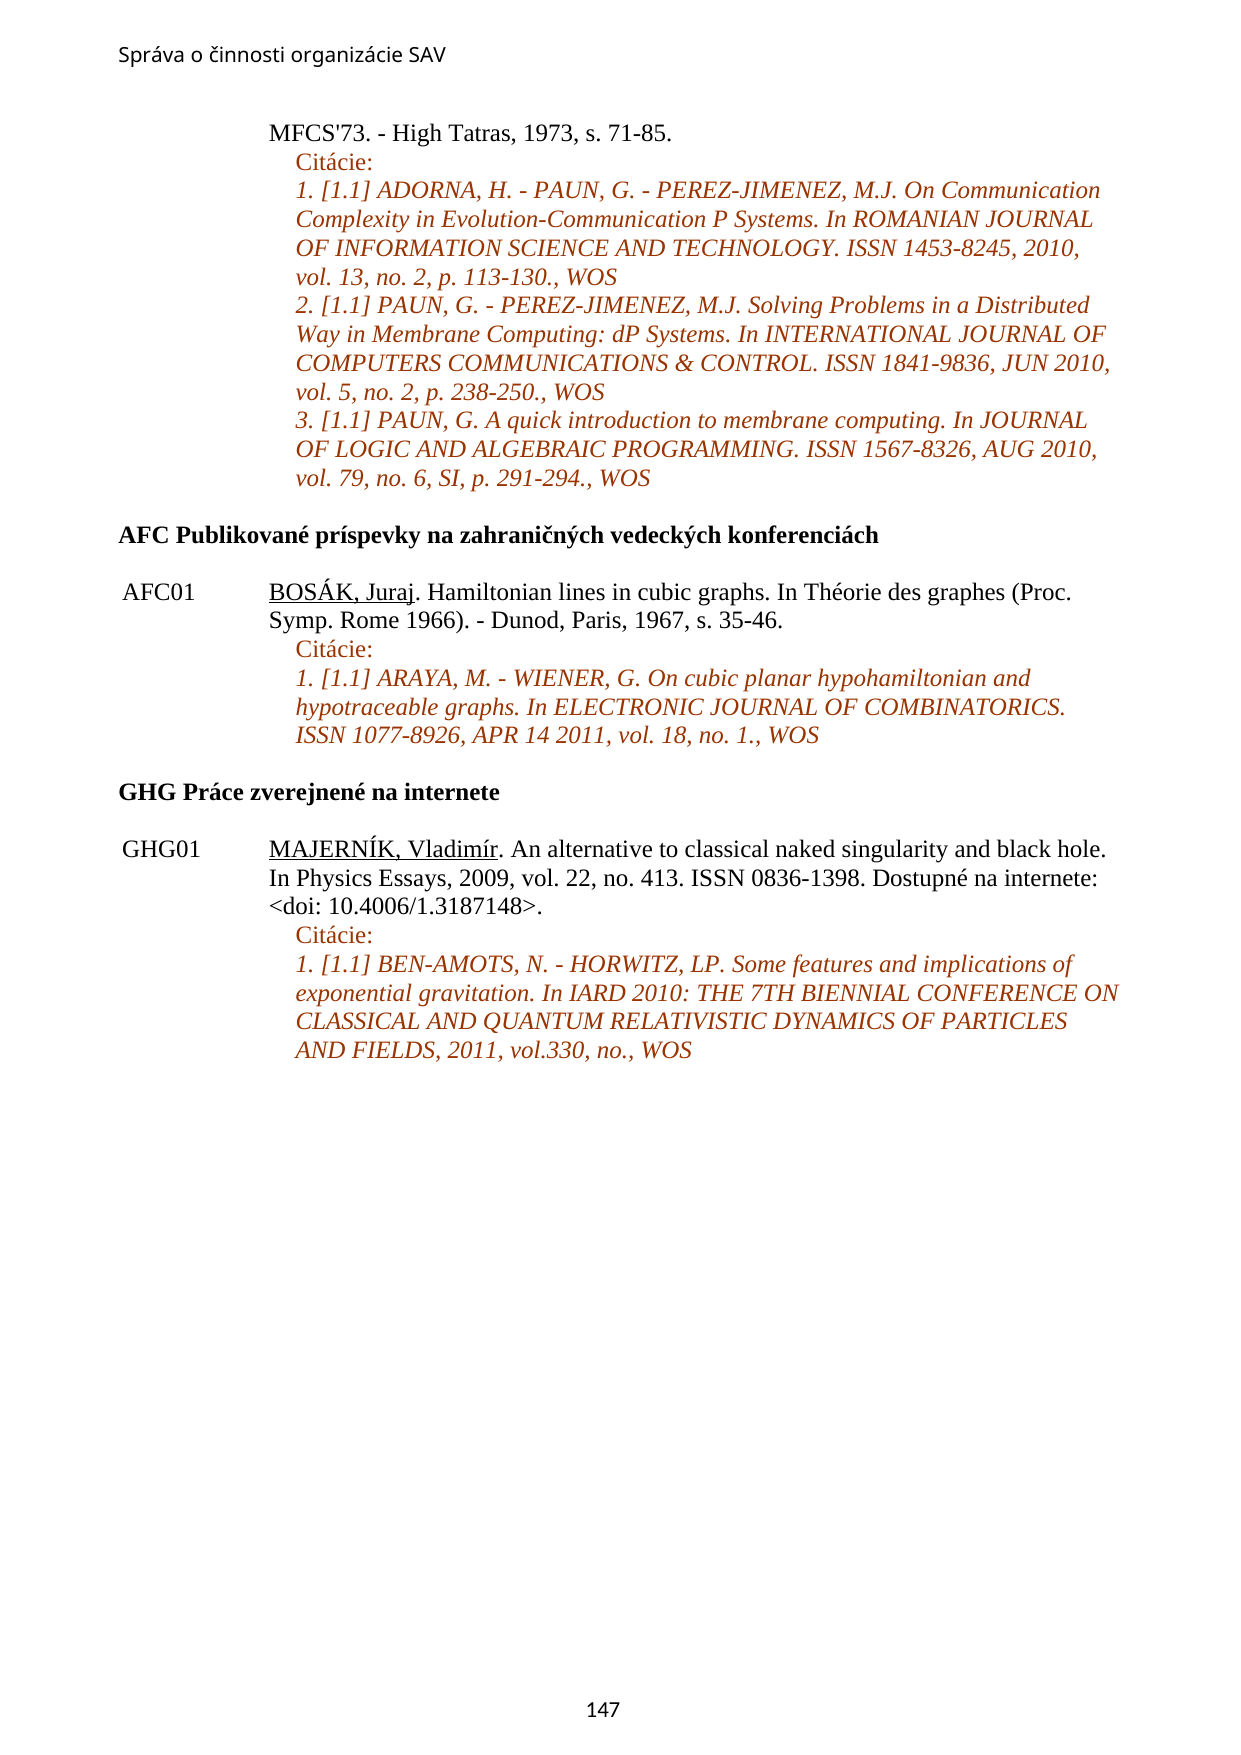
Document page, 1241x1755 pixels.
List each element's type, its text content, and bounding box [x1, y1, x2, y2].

table_header MFCS'73. - High Tatras, 1973, s. 71-85. [269, 118, 1122, 147]
text 1. [1.1] ADORNA, H. - PAUN, G. - PEREZ-JIMENEZ, M.J. On Communication Complexity in Evolution-Communication P Systems. In ROMANIAN JOURNAL OF INFORMATION SCIENCE AND TECHNOLOGY. ISSN 1453-8245, 2010, vol. 13, no. 2, p. 113-130., WOS [295, 176, 1122, 291]
text Citácie: [295, 920, 1122, 949]
table_header BOSÁK, Juraj. Hamiltonian lines in cubic graphs. In Théorie des graphes (Proc. Symp. Rome 1966). - Dunod, Paris, 1967, s. 35-46. [269, 577, 1122, 634]
table_header MAJERNÍK, Vladimír. An alternative to classical naked singularity and black hole. In Physics Essays, 2009, vol. 22, no. 413. ISSN 0836-1398. Dostupné na internete: <doi: 10.4006/1.3187148>. [269, 834, 1122, 920]
text 1. [1.1] BEN-AMOTS, N. - HORWITZ, LP. Some features and implications of exponential gravitation. In IARD 2010: THE 7TH BIENNIAL CONFERENCE ON CLASSICAL AND QUANTUM RELATIVISTIC DYNAMICS OF PARTICLES AND FIELDS, 2011, vol.330, no., WOS [295, 949, 1122, 1064]
text 1. [1.1] ARAYA, M. - WIENER, G. On cubic planar hypohamiltonian and hypotraceable graphs. In ELECTRONIC JOURNAL OF COMBINATORICS. ISSN 1077-8926, APR 14 2011, vol. 18, no. 1., WOS [295, 663, 1122, 777]
text Citácie: [295, 634, 1122, 663]
text AFC Publikované príspevky na zahraničných vedeckých konferenciách [118, 520, 1122, 577]
table_header [122, 118, 269, 147]
table_header AFC01 [122, 577, 269, 634]
text 2. [1.1] PAUN, G. - PEREZ-JIMENEZ, M.J. Solving Problems in a Distributed Way in Membrane Computing: dP Systems. In INTERNATIONAL JOURNAL OF COMPUTERS COMMUNICATIONS & CONTROL. ISSN 1841-9836, JUN 2010, vol. 5, no. 2, p. 238-250., WOS [295, 291, 1122, 406]
table_header GHG01 [122, 834, 269, 920]
text GHG Práce zverejnené na internete [118, 777, 1122, 834]
text Citácie: [295, 147, 1122, 176]
text 3. [1.1] PAUN, G. A quick introduction to membrane computing. In JOURNAL OF LOGIC AND ALGEBRAIC PROGRAMMING. ISSN 1567-8326, AUG 2010, vol. 79, no. 6, SI, p. 291-294., WOS [295, 406, 1122, 520]
